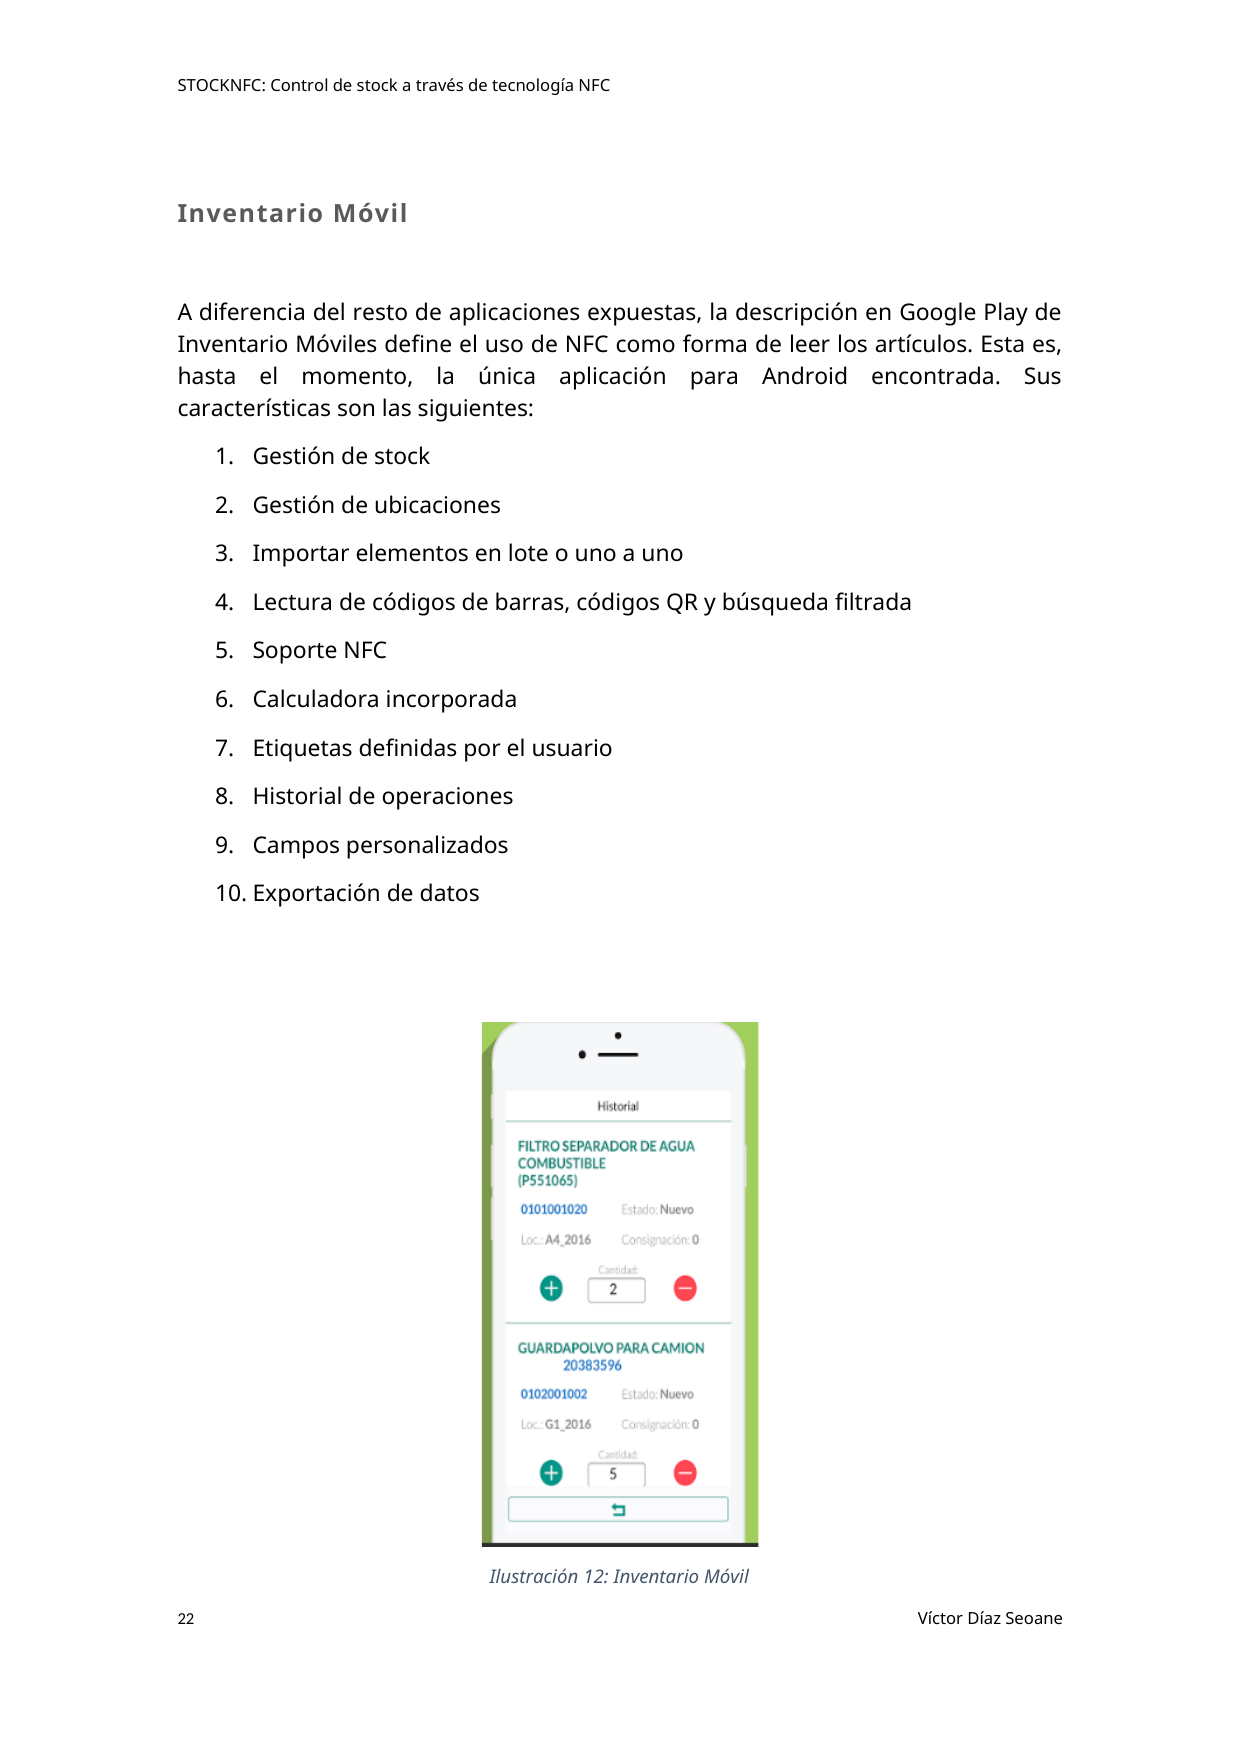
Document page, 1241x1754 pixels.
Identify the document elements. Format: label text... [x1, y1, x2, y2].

list Lectura de códigos de barras, códigos QR y búsqueda filtrada [215, 586, 1063, 617]
list Etiquetas definidas por el usuario [215, 731, 1063, 763]
list Importar elementos en lote o uno a uno [215, 537, 1063, 568]
text Ilustración 12: Inventario Móvil [177, 1563, 1063, 1589]
list Soporte NFC [215, 634, 1063, 666]
list Gestión de stock [215, 440, 1063, 471]
list Calculadora incorporada [215, 683, 1063, 714]
text A diferencia del resto de aplicaciones expuestas, la descripción en Google Play de Inventario Móviles define el uso de NFC como forma de leer los artículos. Esta es, hasta el momento, la única aplicación para Android encontrada. Sus características son las siguientes: [177, 296, 1063, 423]
list Gestión de ubicaciones [215, 489, 1063, 520]
list Historial de operaciones [215, 780, 1063, 811]
list Campos personalizados [215, 828, 1063, 860]
text Inventario Móvil [177, 196, 1063, 230]
list Exportación de datos [215, 877, 1063, 908]
